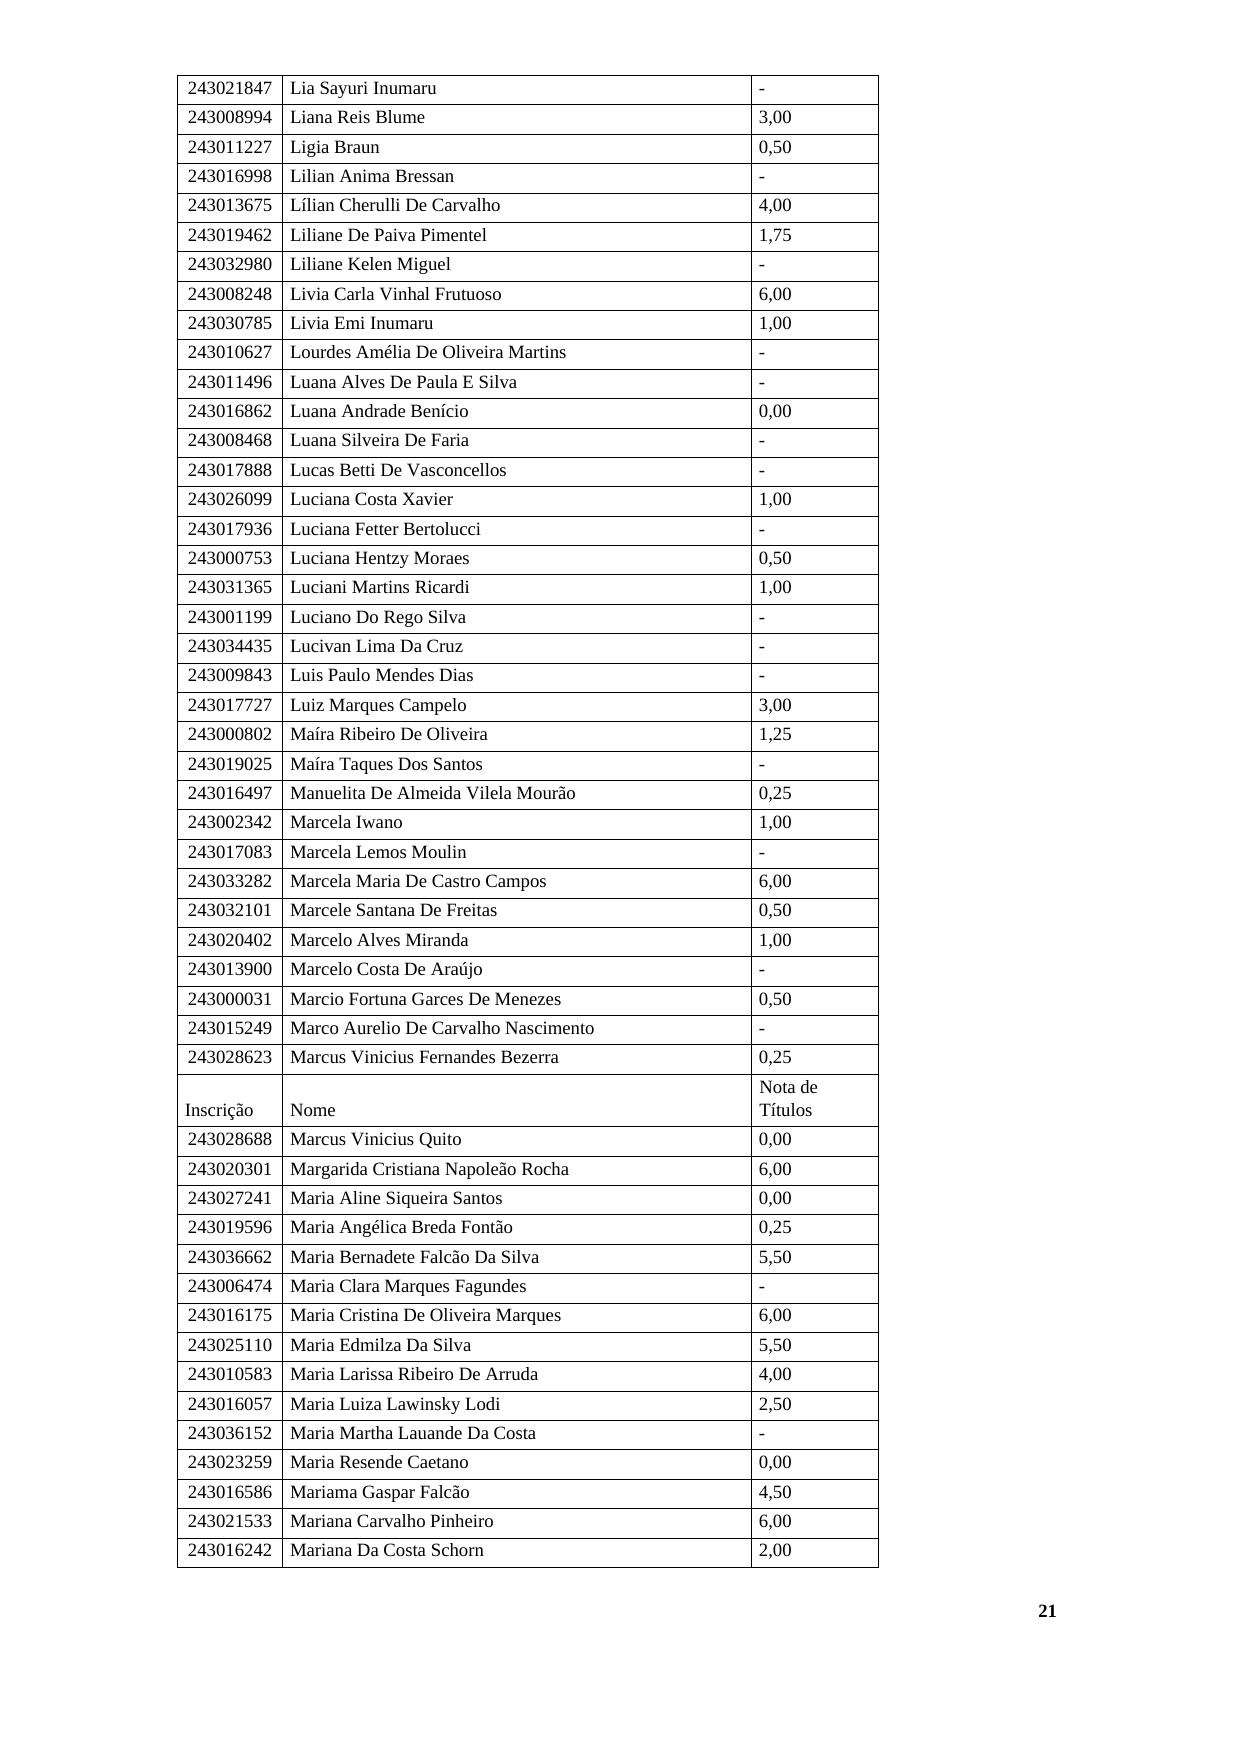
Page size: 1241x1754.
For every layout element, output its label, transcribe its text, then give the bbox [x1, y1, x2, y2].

table_cell Luciana Hentzy Moraes [283, 546, 751, 574]
table_cell 0,50 [752, 546, 878, 574]
table_cell Maria Larissa Ribeiro De Arruda [283, 1362, 751, 1391]
table_cell 243030785 [178, 311, 282, 339]
table_cell Liliane Kelen Miguel [283, 252, 751, 281]
table_cell 4,00 [752, 194, 878, 222]
table_cell 243031365 [178, 575, 282, 604]
table_cell 243023259 [178, 1450, 282, 1479]
table_cell 243016057 [178, 1392, 282, 1420]
table_cell 243017727 [178, 693, 282, 721]
table_cell Marcelo Alves Miranda [283, 928, 751, 956]
table_cell 243000753 [178, 546, 282, 574]
table_cell 6,00 [752, 282, 878, 310]
table_cell 243015249 [178, 1016, 282, 1044]
table_cell 243032980 [178, 252, 282, 281]
table_cell Maria Edmilza Da Silva [283, 1333, 751, 1361]
table_cell Marcelo Costa De Araújo [283, 957, 751, 986]
table_cell Nota de Títulos [752, 1075, 878, 1126]
table_cell 3,00 [752, 105, 878, 134]
table_cell Ligia Braun [283, 135, 751, 163]
table_cell Maria Angélica Breda Fontão [283, 1215, 751, 1244]
table_cell 5,50 [752, 1245, 878, 1273]
table_cell 243028688 [178, 1127, 282, 1156]
table_cell Margarida Cristiana Napoleão Rocha [283, 1157, 751, 1185]
table_cell 243013675 [178, 194, 282, 222]
table_cell 243017083 [178, 840, 282, 868]
table_cell Marcus Vinicius Fernandes Bezerra [283, 1045, 751, 1074]
table_cell Lucivan Lima Da Cruz [283, 634, 751, 662]
table_cell 243011496 [178, 370, 282, 398]
table_cell 243019025 [178, 752, 282, 780]
table_cell Maria Cristina De Oliveira Marques [283, 1304, 751, 1332]
table_cell 243016586 [178, 1480, 282, 1508]
table_cell 243016175 [178, 1304, 282, 1332]
table_cell 243026099 [178, 487, 282, 516]
table_cell Marco Aurelio De Carvalho Nascimento [283, 1016, 751, 1044]
table_cell 243000031 [178, 987, 282, 1015]
table_cell - [752, 370, 878, 398]
table_cell Lilian Anima Bressan [283, 164, 751, 192]
table_cell 243001199 [178, 605, 282, 633]
table_cell 243010627 [178, 340, 282, 369]
table_cell 0,25 [752, 781, 878, 809]
table_cell Luciana Costa Xavier [283, 487, 751, 516]
table_cell 243008994 [178, 105, 282, 134]
table_cell Mariana Da Costa Schorn [283, 1539, 751, 1567]
table_cell Livia Carla Vinhal Frutuoso [283, 282, 751, 310]
table_cell Marcele Santana De Freitas [283, 899, 751, 927]
table_cell Marcela Lemos Moulin [283, 840, 751, 868]
table_cell 243016497 [178, 781, 282, 809]
table_cell 2,50 [752, 1392, 878, 1420]
table_cell - [752, 429, 878, 457]
table_cell 0,25 [752, 1215, 878, 1244]
table_cell 243000802 [178, 722, 282, 751]
table_cell 0,50 [752, 135, 878, 163]
table_cell Marcela Maria De Castro Campos [283, 869, 751, 897]
table_cell 243016998 [178, 164, 282, 192]
table_cell - [752, 76, 878, 104]
table_cell - [752, 957, 878, 986]
table_cell Lucas Betti De Vasconcellos [283, 458, 751, 486]
table_cell 243025110 [178, 1333, 282, 1361]
table_cell Maria Resende Caetano [283, 1450, 751, 1479]
table_cell 243033282 [178, 869, 282, 897]
table_cell 243020301 [178, 1157, 282, 1185]
table_cell Marcio Fortuna Garces De Menezes [283, 987, 751, 1015]
table_cell - [752, 634, 878, 662]
table_cell 243011227 [178, 135, 282, 163]
table_cell Maria Aline Siqueira Santos [283, 1186, 751, 1214]
table_cell 243006474 [178, 1274, 282, 1302]
table_cell 5,50 [752, 1333, 878, 1361]
table_cell Maria Bernadete Falcão Da Silva [283, 1245, 751, 1273]
table_cell 243019462 [178, 223, 282, 251]
table_cell 2,00 [752, 1539, 878, 1567]
table_cell 243008248 [178, 282, 282, 310]
table_cell 243019596 [178, 1215, 282, 1244]
table_cell 4,50 [752, 1480, 878, 1508]
table_cell 243010583 [178, 1362, 282, 1391]
table_cell Luciana Fetter Bertolucci [283, 517, 751, 545]
table_cell 0,00 [752, 1186, 878, 1214]
table_cell 0,50 [752, 987, 878, 1015]
table_cell 243020402 [178, 928, 282, 956]
table_cell - [752, 664, 878, 692]
table_cell Maria Martha Lauande Da Costa [283, 1421, 751, 1449]
table_cell - [752, 517, 878, 545]
table_cell 243016862 [178, 399, 282, 427]
table_cell - [752, 1016, 878, 1044]
table_cell 243032101 [178, 899, 282, 927]
table_cell Inscrição [178, 1075, 282, 1126]
table_cell Livia Emi Inumaru [283, 311, 751, 339]
table_cell 6,00 [752, 869, 878, 897]
table_cell 1,25 [752, 722, 878, 751]
table_cell 1,75 [752, 223, 878, 251]
table_cell 4,00 [752, 1362, 878, 1391]
table_cell 243017888 [178, 458, 282, 486]
table_cell Lourdes Amélia De Oliveira Martins [283, 340, 751, 369]
table_cell 1,00 [752, 575, 878, 604]
table_cell 0,00 [752, 399, 878, 427]
table_cell - [752, 164, 878, 192]
table_cell 1,00 [752, 810, 878, 839]
table_cell 1,00 [752, 487, 878, 516]
table_cell 1,00 [752, 928, 878, 956]
table_cell 0,25 [752, 1045, 878, 1074]
table_cell 6,00 [752, 1304, 878, 1332]
table_cell 243021847 [178, 76, 282, 104]
table_cell Luiz Marques Campelo [283, 693, 751, 721]
table_cell 0,50 [752, 899, 878, 927]
table_cell 243027241 [178, 1186, 282, 1214]
table_cell - [752, 752, 878, 780]
table_cell 243016242 [178, 1539, 282, 1567]
table_cell Maíra Taques Dos Santos [283, 752, 751, 780]
table_cell Luis Paulo Mendes Dias [283, 664, 751, 692]
table_cell Luana Andrade Benício [283, 399, 751, 427]
table_cell Luana Silveira De Faria [283, 429, 751, 457]
table_cell 243034435 [178, 634, 282, 662]
table_cell - [752, 605, 878, 633]
table_cell Maria Clara Marques Fagundes [283, 1274, 751, 1302]
table_cell Marcus Vinicius Quito [283, 1127, 751, 1156]
table_cell - [752, 340, 878, 369]
table_cell Liana Reis Blume [283, 105, 751, 134]
table_cell 243028623 [178, 1045, 282, 1074]
table_cell 6,00 [752, 1157, 878, 1185]
table_cell Mariana Carvalho Pinheiro [283, 1509, 751, 1537]
table_cell Luciano Do Rego Silva [283, 605, 751, 633]
table_cell Luciani Martins Ricardi [283, 575, 751, 604]
table_cell Mariama Gaspar Falcão [283, 1480, 751, 1508]
table_cell - [752, 1274, 878, 1302]
table_cell Maíra Ribeiro De Oliveira [283, 722, 751, 751]
table_cell Luana Alves De Paula E Silva [283, 370, 751, 398]
table_cell Manuelita De Almeida Vilela Mourão [283, 781, 751, 809]
table_cell 243008468 [178, 429, 282, 457]
table_cell 6,00 [752, 1509, 878, 1537]
table_cell - [752, 840, 878, 868]
table_cell 243036662 [178, 1245, 282, 1273]
table_cell 243017936 [178, 517, 282, 545]
table_cell 243013900 [178, 957, 282, 986]
table_cell 243021533 [178, 1509, 282, 1537]
table_cell 3,00 [752, 693, 878, 721]
table_cell 243036152 [178, 1421, 282, 1449]
table_cell Liliane De Paiva Pimentel [283, 223, 751, 251]
table_cell - [752, 458, 878, 486]
table_cell Maria Luiza Lawinsky Lodi [283, 1392, 751, 1420]
table_cell Lia Sayuri Inumaru [283, 76, 751, 104]
table_cell 243002342 [178, 810, 282, 839]
table_cell Marcela Iwano [283, 810, 751, 839]
table_cell - [752, 252, 878, 281]
table_cell 0,00 [752, 1450, 878, 1479]
table_cell Lílian Cherulli De Carvalho [283, 194, 751, 222]
table_cell 1,00 [752, 311, 878, 339]
table_cell - [752, 1421, 878, 1449]
table_cell 243009843 [178, 664, 282, 692]
table_cell Nome [283, 1075, 751, 1126]
table_cell 0,00 [752, 1127, 878, 1156]
